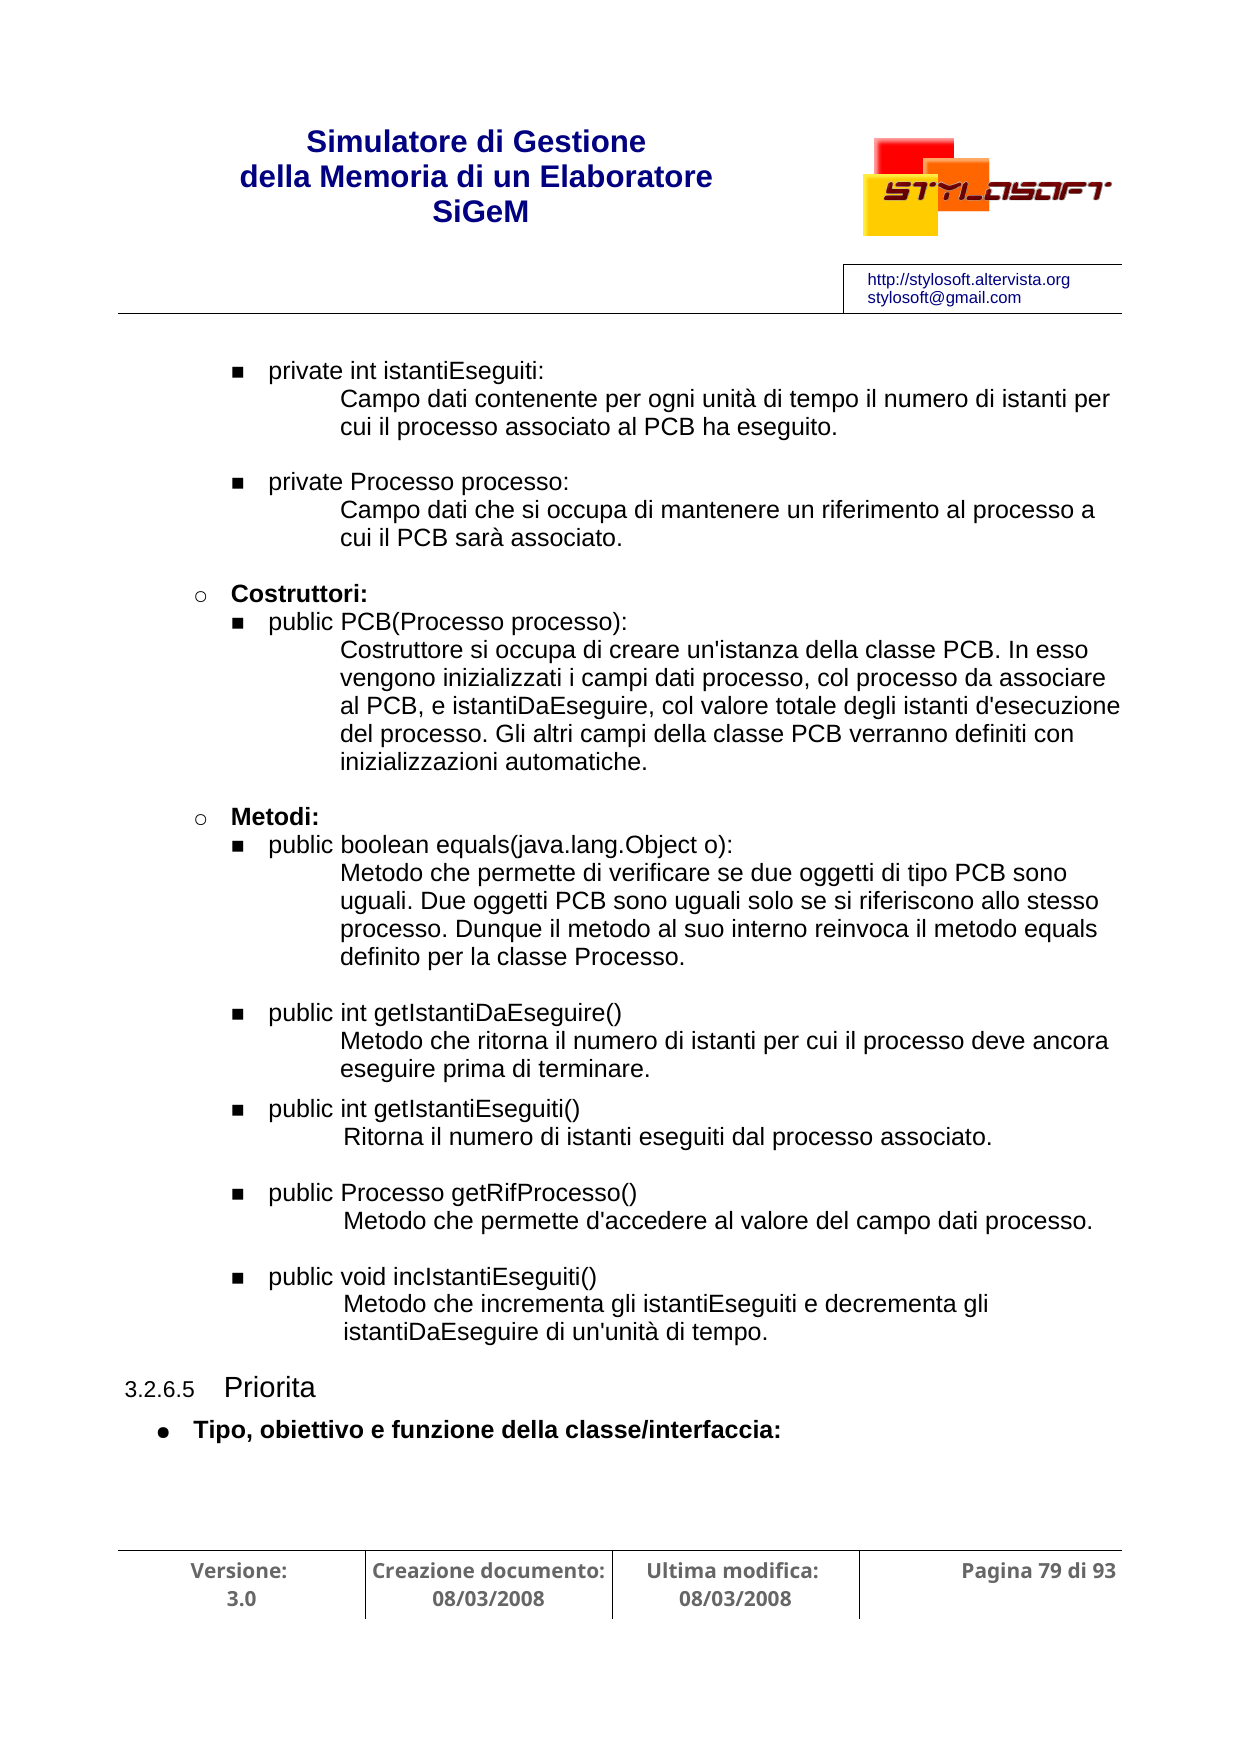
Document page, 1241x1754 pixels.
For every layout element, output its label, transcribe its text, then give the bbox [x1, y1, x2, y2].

list private Processo processo: [231, 468, 1122, 496]
subtitle Priorita [118, 1371, 1122, 1404]
text Metodo che permette di verificare se due oggetti di tipo PCB sono uguali. Due oggetti PCB sono uguali solo se si riferiscono allo stesso processo. Dunque il metodo al suo interno reinvoca il metodo equals definito per la classe Processo. [118, 859, 1122, 971]
list Tipo, obiettivo e funzione della classe/interfaccia: [156, 1416, 1122, 1444]
list public PCB(Processo processo): [231, 608, 1122, 636]
list Metodi: [193, 803, 1122, 831]
list public void incIstantiEseguiti() [231, 1262, 1122, 1290]
text Costruttore si occupa di creare un'istanza della classe PCB. In esso vengono inizializzati i campi dati processo, col processo da associare al PCB, e istantiDaEseguire, col valore totale degli istanti d'esecuzione del processo. Gli altri campi della classe PCB verranno definiti con inizializzazioni automatiche. [118, 636, 1122, 775]
list private int istantiEseguiti: [231, 357, 1122, 384]
picture [848, 123, 1117, 247]
text Metodo che ritorna il numero di istanti per cui il processo deve ancora eseguire prima di terminare. [118, 1027, 1122, 1082]
list Metodo che permette d'accedere al valore del campo dati processo. [306, 1207, 1122, 1234]
list Metodo che incrementa gli istantiEseguiti e decrementa gli istantiDaEseguire di un'unità di tempo. [306, 1290, 1122, 1346]
list public boolean equals(java.lang.Object o): [231, 831, 1122, 859]
list public int getIstantiDaEseguire() [231, 999, 1122, 1027]
text Campo dati contenente per ogni unità di tempo il numero di istanti per cui il processo associato al PCB ha eseguito. [118, 384, 1122, 440]
list Costruttori: [193, 580, 1122, 608]
text Campo dati che si occupa di mantenere un riferimento al processo a cui il PCB sarà associato. [118, 496, 1122, 552]
list public int getIstantiEseguiti() [231, 1095, 1122, 1123]
list public Processo getRifProcesso() [231, 1179, 1122, 1207]
list Ritorna il numero di istanti eseguiti dal processo associato. [306, 1123, 1122, 1151]
